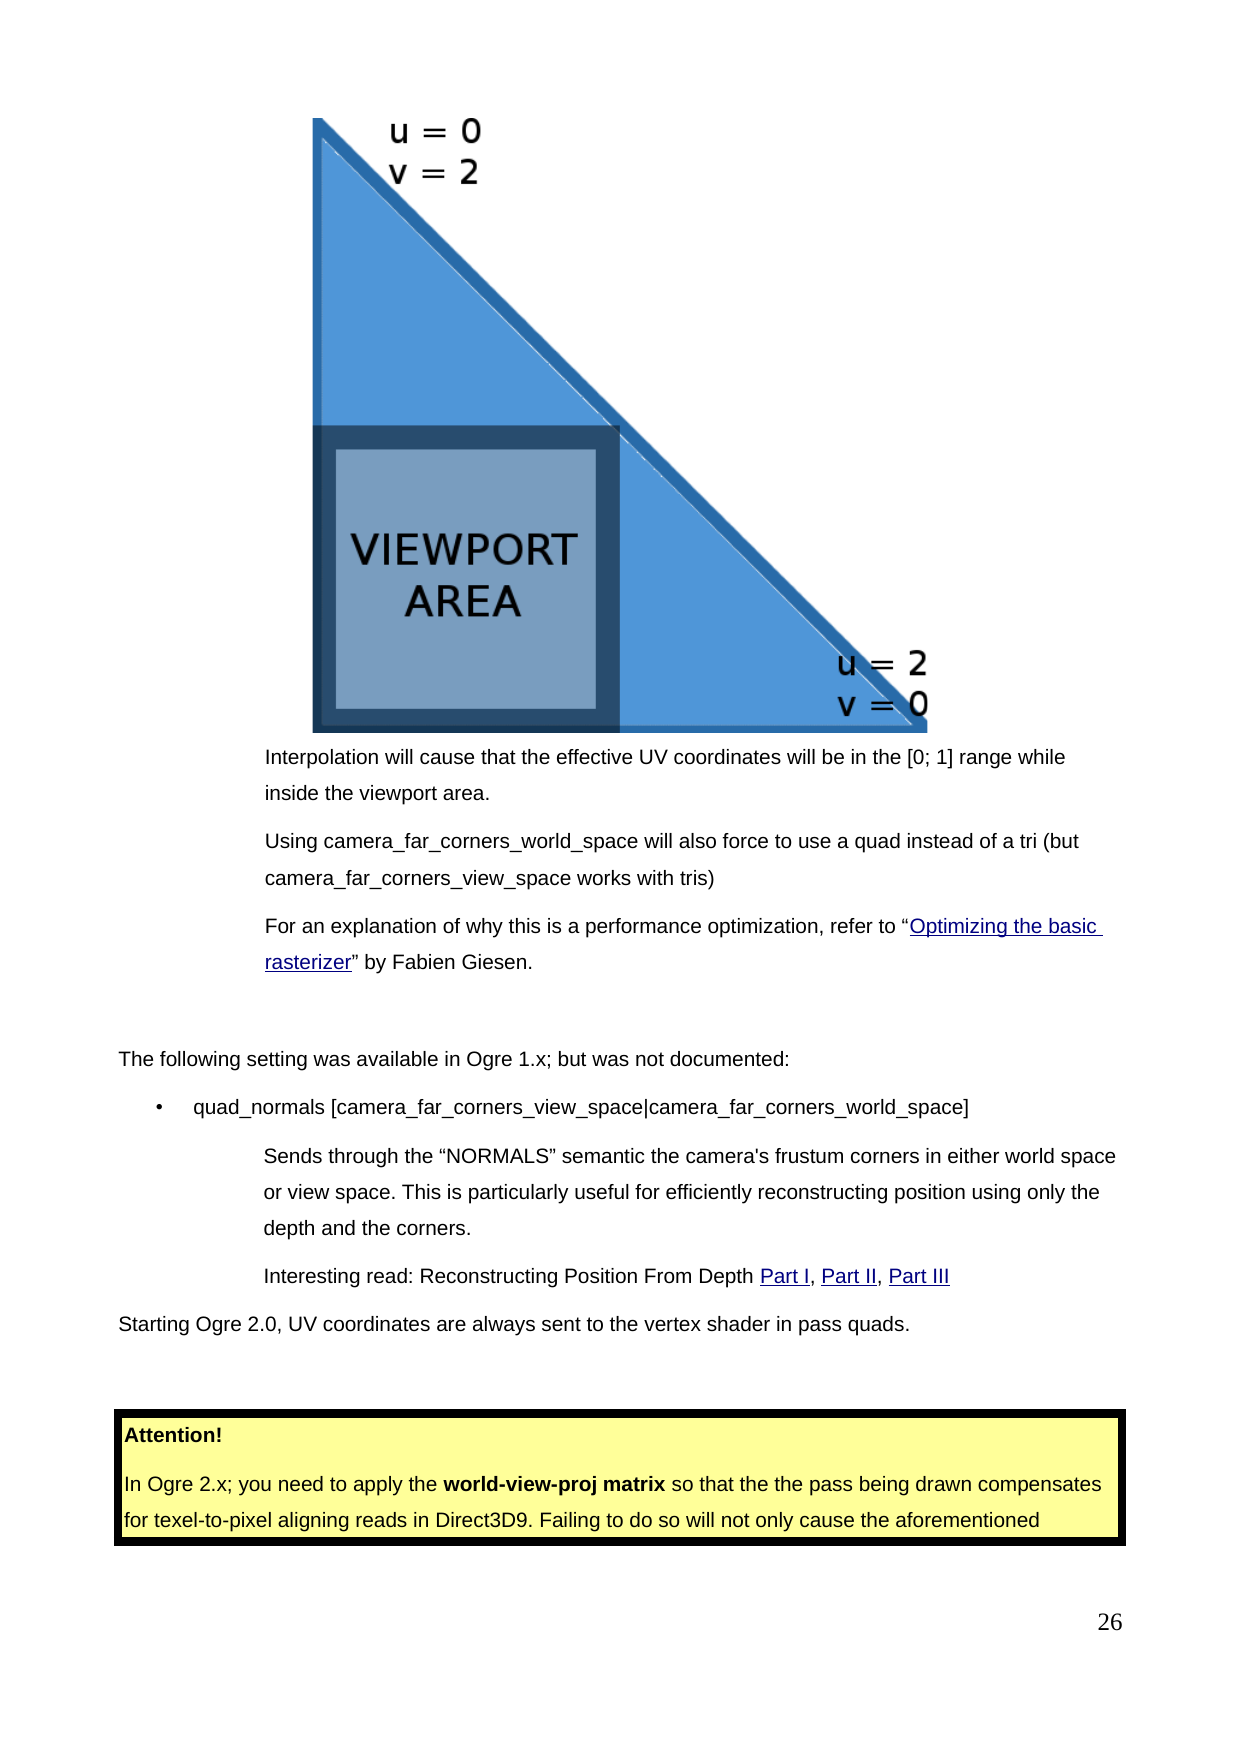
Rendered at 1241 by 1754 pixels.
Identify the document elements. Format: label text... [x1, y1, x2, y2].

list quad_normals [camera_far_corners_view_space|camera_far_corners_world_space] [156, 1095, 1122, 1119]
text Interpolation will cause that the effective UV coordinates will be in the [0; 1] range while inside the viewport area. [264, 733, 1122, 805]
text For an explanation of why this is a performance optimization, refer to “Optimizing the basic rasterizer” by Fabien Giesen. [264, 914, 1122, 974]
text Sends through the “NORMALS” semantic the camera's frustum corners in either world space or view space. This is particularly useful for efficiently reconstructing position using only the depth and the corners. [263, 1143, 1122, 1239]
picture [312, 118, 928, 733]
table_header Attention! In Ogre 2.x; you need to apply the world-view-proj matrix so that the the pass being drawn compensates for texel-to-pixel aligning reads in Direct3D9. Failing to do so will not only cause the aforementioned [122, 1418, 1118, 1537]
text Using camera_far_corners_world_space will also force to use a quad instead of a tri (but camera_far_corners_view_space works with tris) [264, 829, 1122, 889]
text The following setting was available in Ogre 1.x; but was not documented: [118, 1047, 1122, 1071]
text Starting Ogre 2.0, UV coordinates are always sent to the vertex shader in pass quads. [118, 1312, 1122, 1336]
text Interesting read: Reconstructing Position From Depth Part I, Part II, Part III [263, 1264, 1122, 1288]
